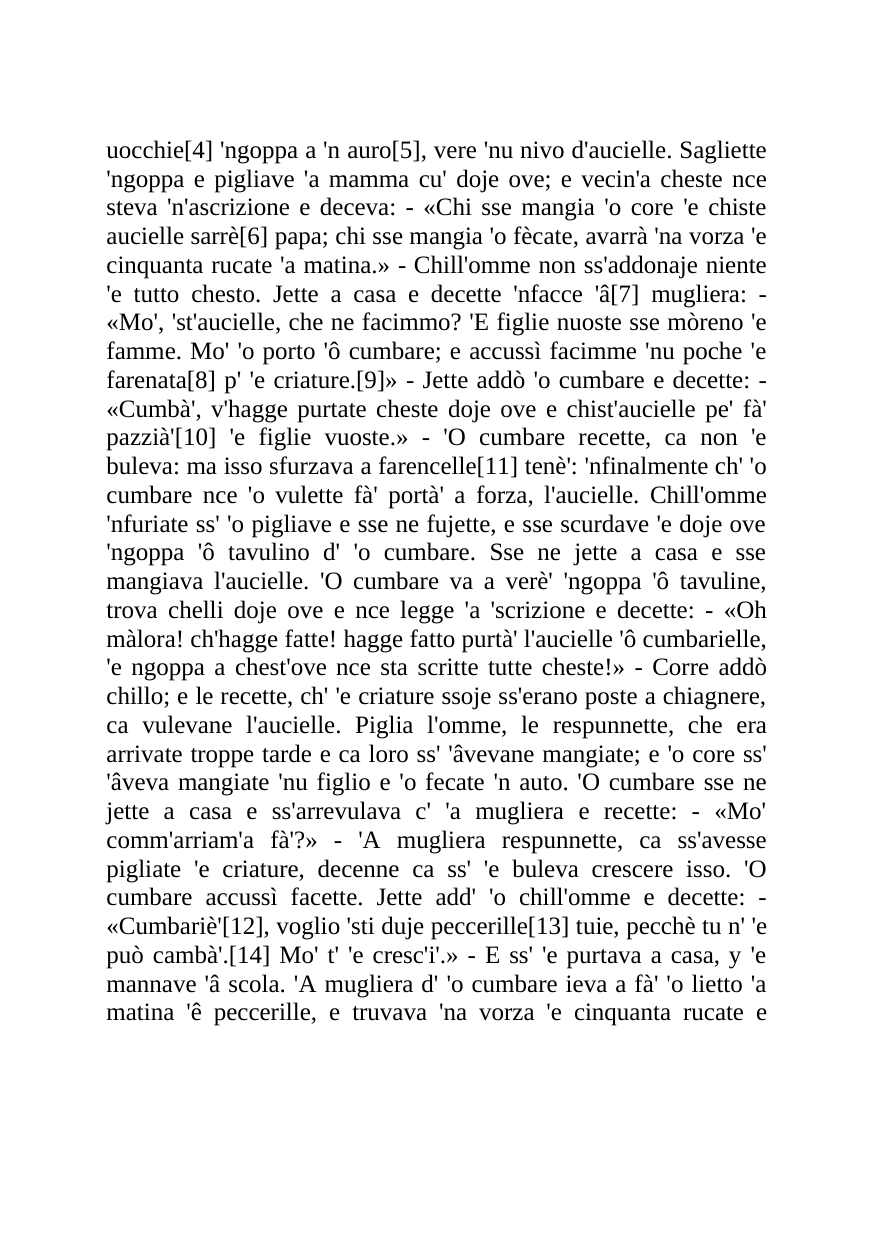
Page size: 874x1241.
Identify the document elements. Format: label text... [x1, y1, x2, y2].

text uocchie[4] 'ngoppa a 'n auro[5], vere 'nu nivo d'aucielle. Sagliette 'ngoppa e pigliave 'a mamma cu' doje ove; e vecin'a cheste nce steva 'n'ascrizione e deceva: - «Chi sse mangia 'o core 'e chiste aucielle sarrè[6] papa; chi sse mangia 'o fècate, avarrà 'na vorza 'e cinquanta rucate 'a matina.» - Chill'omme non ss'addonaje niente 'e tutto chesto. Jette a casa e decette 'nfacce 'â[7] mugliera: - «Mo', 'st'aucielle, che ne facimmo? 'E figlie nuoste sse mòreno 'e famme. Mo' 'o porto 'ô cumbare; e accussì facimme 'nu poche 'e farenata[8] p' 'e criature.[9]» - Jette addò 'o cumbare e decette: - «Cumbà', v'hagge purtate cheste doje ove e chist'aucielle pe' fà' pazzià'[10] 'e figlie vuoste.» - 'O cumbare recette, ca non 'e buleva: ma isso sfurzava a farencelle[11] tenè': 'nfinalmente ch' 'o cumbare nce 'o vulette fà' portà' a forza, l'aucielle. Chill'omme 'nfuriate ss' 'o pigliave e sse ne fujette, e sse scurdave 'e doje ove 'ngoppa 'ô tavulino d' 'o cumbare. Sse ne jette a casa e sse mangiava l'aucielle. 'O cumbare va a verè' 'ngoppa 'ô tavuline, trova chelli doje ove e nce legge 'a 'scrizione e decette: - «Oh màlora! ch'hagge fatte! hagge fatto purtà' l'aucielle 'ô cumbarielle, 'e ngoppa a chest'ove nce sta scritte tutte cheste!» - Corre addò chillo; e le recette, ch' 'e criature ssoje ss'erano poste a chiagnere, ca vulevane l'aucielle. Piglia l'omme, le respunnette, che era arrivate troppe tarde e ca loro ss' 'âvevane mangiate; e 'o core ss' 'âveva mangiate 'nu figlio e 'o fecate 'n auto. 'O cumbare sse ne jette a casa e ss'arrevulava c' 'a mugliera e recette: - «Mo' comm'arriam'a fà'?» - 'A mugliera respunnette, ca ss'avesse pigliate 'e criature, decenne ca ss' 'e buleva crescere isso. 'O cumbare accussì facette. Jette add' 'o chill'omme e decette: - «Cumbariè'[12], voglio 'sti duje peccerille[13] tuie, pecchè tu n' 'e può cambà'.[14] Mo' t' 'e cresc'i'.» - E ss' 'e purtava a casa, y 'e mannave 'â scola. 'A mugliera d' 'o cumbare ieva a fà' 'o lietto 'a matina 'ê peccerille, e truvava 'na vorza 'e cinquanta rucate e [106, 135, 768, 1026]
